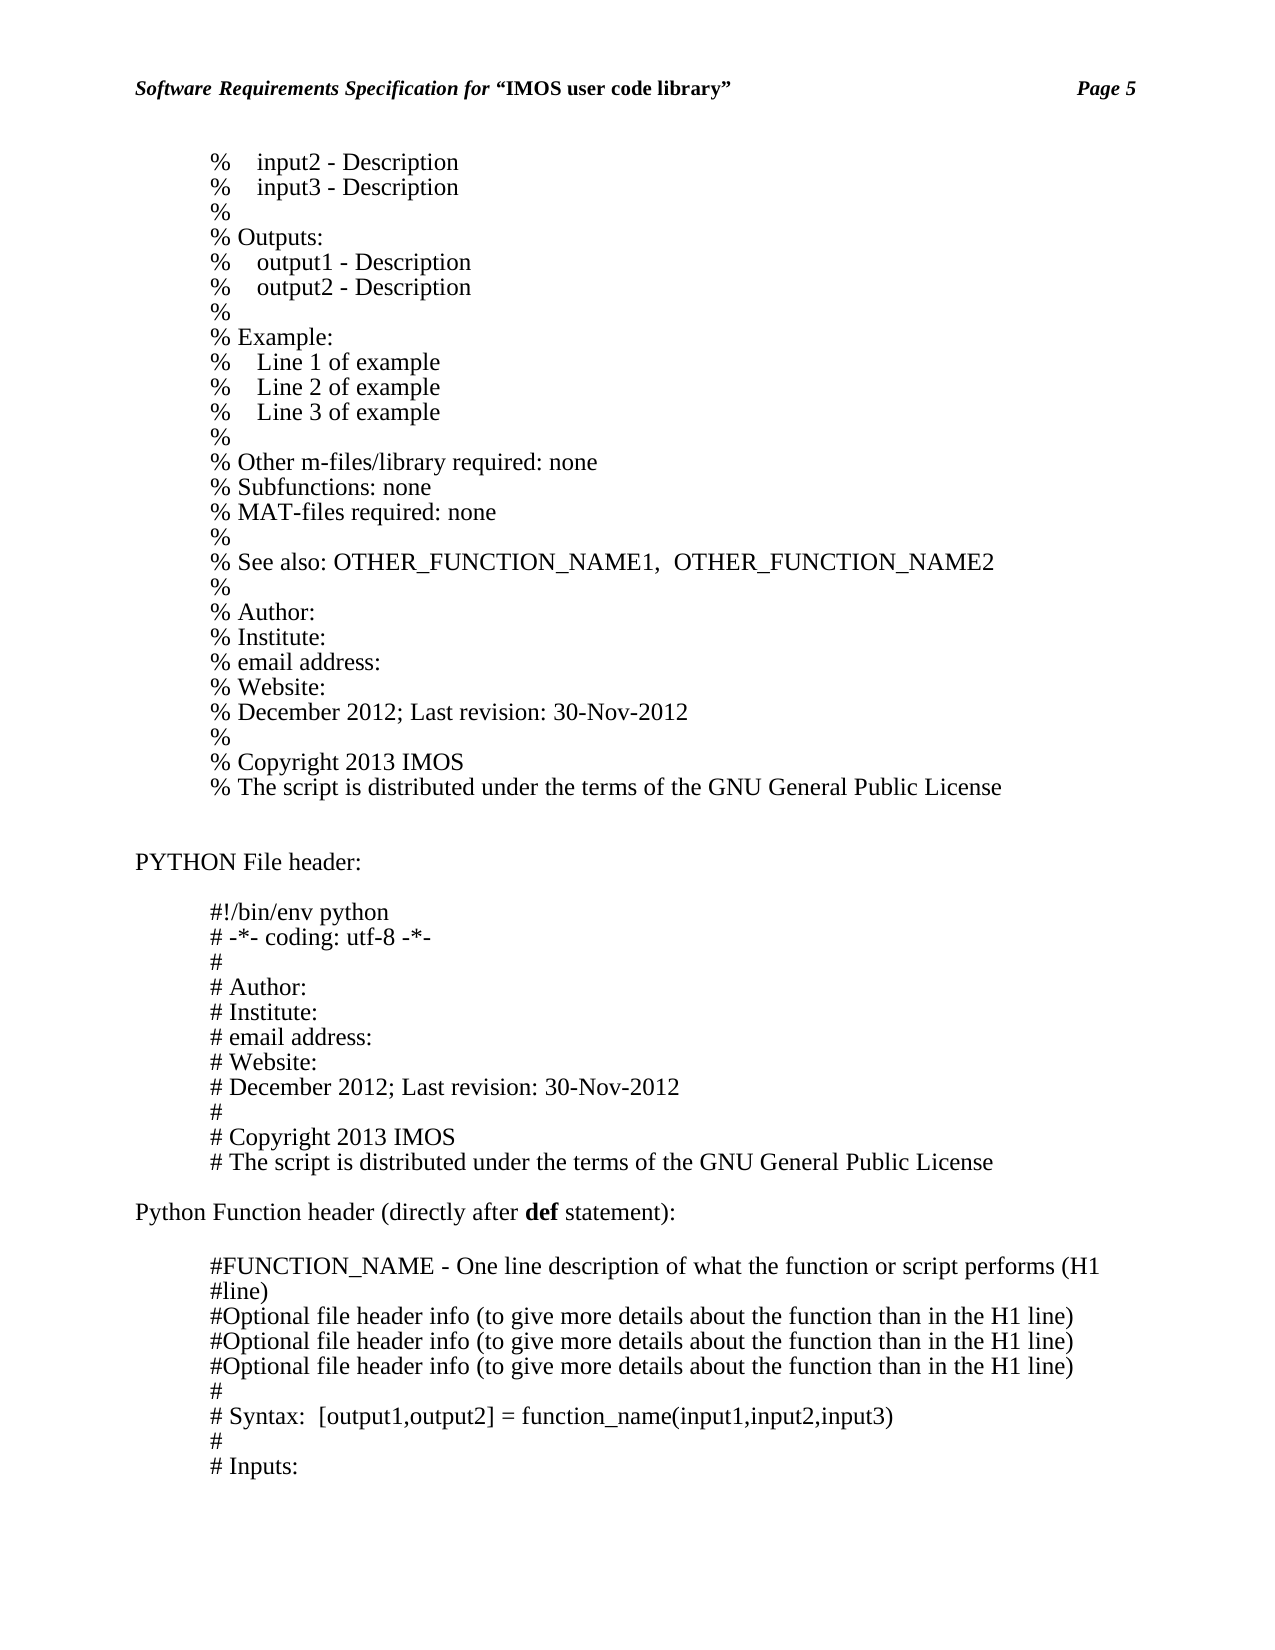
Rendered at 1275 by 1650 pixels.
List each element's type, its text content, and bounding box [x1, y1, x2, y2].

text # [135, 950, 1140, 975]
text % December 2012; Last revision: 30-Nov-2012 [135, 700, 1140, 725]
text # Copyright 2013 IMOS [135, 1125, 1140, 1150]
text % See also: OTHER_FUNCTION_NAME1, OTHER_FUNCTION_NAME2 [135, 550, 1140, 575]
text % [135, 725, 1140, 750]
text #!/bin/env python [135, 900, 1140, 925]
text #FUNCTION_NAME - One line description of what the function or script performs (H1 #line) [135, 1254, 1140, 1304]
text # Institute: [135, 1000, 1140, 1025]
text % Line 3 of example [135, 400, 1140, 425]
text # email address: [135, 1025, 1140, 1050]
text % Line 2 of example [135, 375, 1140, 400]
text % email address: [135, 650, 1140, 675]
text # Inputs: [135, 1454, 1140, 1479]
text PYTHON File header: [135, 850, 1140, 875]
text % Institute: [135, 625, 1140, 650]
text % input3 - Description [135, 175, 1140, 200]
text #Optional file header info (to give more details about the function than in the H1 line) [135, 1329, 1140, 1354]
text # [135, 1100, 1140, 1125]
text % [135, 525, 1140, 550]
text % MAT-files required: none [135, 500, 1140, 525]
text % [135, 575, 1140, 600]
text Python Function header (directly after def statement): [135, 1200, 1140, 1225]
text # Syntax: [output1,output2] = function_name(input1,input2,input3) [135, 1404, 1140, 1429]
text #Optional file header info (to give more details about the function than in the H1 line) [135, 1354, 1140, 1379]
text % [135, 300, 1140, 325]
text % Outputs: [135, 225, 1140, 250]
text % output1 - Description [135, 250, 1140, 275]
text % Copyright 2013 IMOS [135, 750, 1140, 775]
text % The script is distributed under the terms of the GNU General Public License [135, 775, 1140, 800]
text # December 2012; Last revision: 30-Nov-2012 [135, 1075, 1140, 1100]
text % Subfunctions: none [135, 475, 1140, 500]
text % Line 1 of example [135, 350, 1140, 375]
text % [135, 200, 1140, 225]
text # [135, 1429, 1140, 1454]
text # Website: [135, 1050, 1140, 1075]
text #Optional file header info (to give more details about the function than in the H1 line) [135, 1304, 1140, 1329]
text % Other m-files/library required: none [135, 450, 1140, 475]
text # Author: [135, 975, 1140, 1000]
text # The script is distributed under the terms of the GNU General Public License [135, 1150, 1140, 1175]
text # [135, 1379, 1140, 1404]
text % input2 - Description [135, 150, 1140, 175]
text % Example: [135, 325, 1140, 350]
text % Author: [135, 600, 1140, 625]
text % output2 - Description [135, 275, 1140, 300]
text % [135, 425, 1140, 450]
text # -*- coding: utf-8 -*- [135, 925, 1140, 950]
text % Website: [135, 675, 1140, 700]
